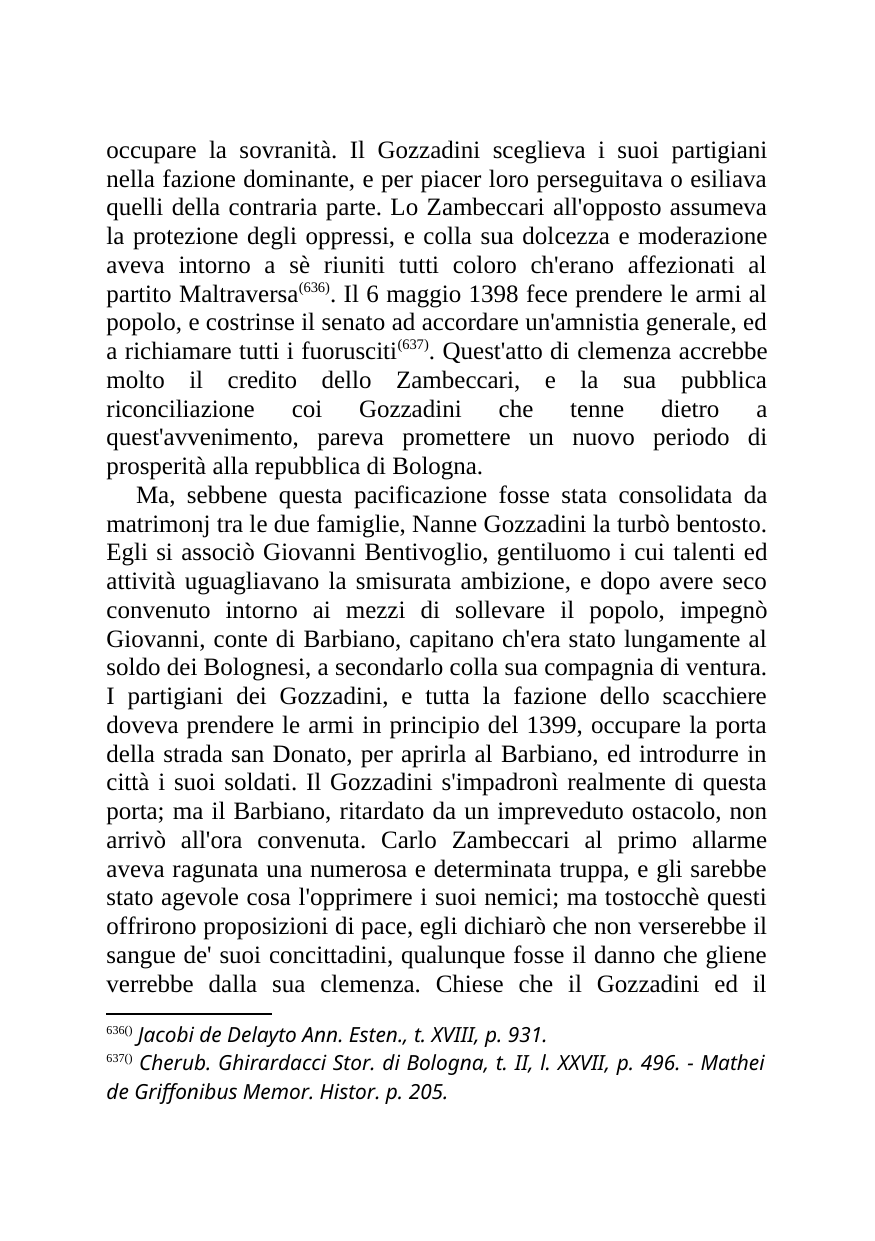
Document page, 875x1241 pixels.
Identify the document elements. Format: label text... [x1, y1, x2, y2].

text () Cherub. Ghirardacci Stor. di Bologna, t. II, l. XXVII, p. 496. - Mathei de Griffonibus Memor. Histor. p. 205. [106, 1048, 768, 1105]
text occupare la sovranità. Il Gozzadini sceglieva i suoi partigiani nella fazione dominante, e per piacer loro perseguitava o esiliava quelli della contraria parte. Lo Zambeccari all'opposto assumeva la protezione degli oppressi, e colla sua dolcezza e moderazione aveva intorno a sè riuniti tutti coloro ch'erano affezionati al partito Maltraversa(). Il 6 maggio 1398 fece prendere le armi al popolo, e costrinse il senato ad accordare un'amnistia generale, ed a richiamare tutti i fuorusciti(). Quest'atto di clemenza accrebbe molto il credito dello Zambeccari, e la sua pubblica riconciliazione coi Gozzadini che tenne dietro a quest'avvenimento, pareva promettere un nuovo periodo di prosperità alla repubblica di Bologna. [106, 135, 768, 480]
text Ma, sebbene questa pacificazione fosse stata consolidata da matrimonj tra le due famiglie, Nanne Gozzadini la turbò bentosto. Egli si associò Giovanni Bentivoglio, gentiluomo i cui talenti ed attività uguagliavano la smisurata ambizione, e dopo avere seco convenuto intorno ai mezzi di sollevare il popolo, impegnò Giovanni, conte di Barbiano, capitano ch'era stato lungamente al soldo dei Bolognesi, a secondarlo colla sua compagnia di ventura. I partigiani dei Gozzadini, e tutta la fazione dello scacchiere doveva prendere le armi in principio del 1399, occupare la porta della strada san Donato, per aprirla al Barbiano, ed introdurre in città i suoi soldati. Il Gozzadini s'impadronì realmente di questa porta; ma il Barbiano, ritardato da un impreveduto ostacolo, non arrivò all'ora convenuta. Carlo Zambeccari al primo allarme aveva ragunata una numerosa e determinata truppa, e gli sarebbe stato agevole cosa l'opprimere i suoi nemici; ma tostocchè questi offrirono proposizioni di pace, egli dichiarò che non verserebbe il sangue de' suoi concittadini, qualunque fosse il danno che gliene verrebbe dalla sua clemenza. Chiese che il Gozzadini ed il [106, 480, 768, 997]
text () Jacobi de Delayto Ann. Esten., t. XVIII, p. 931. [106, 1020, 768, 1048]
